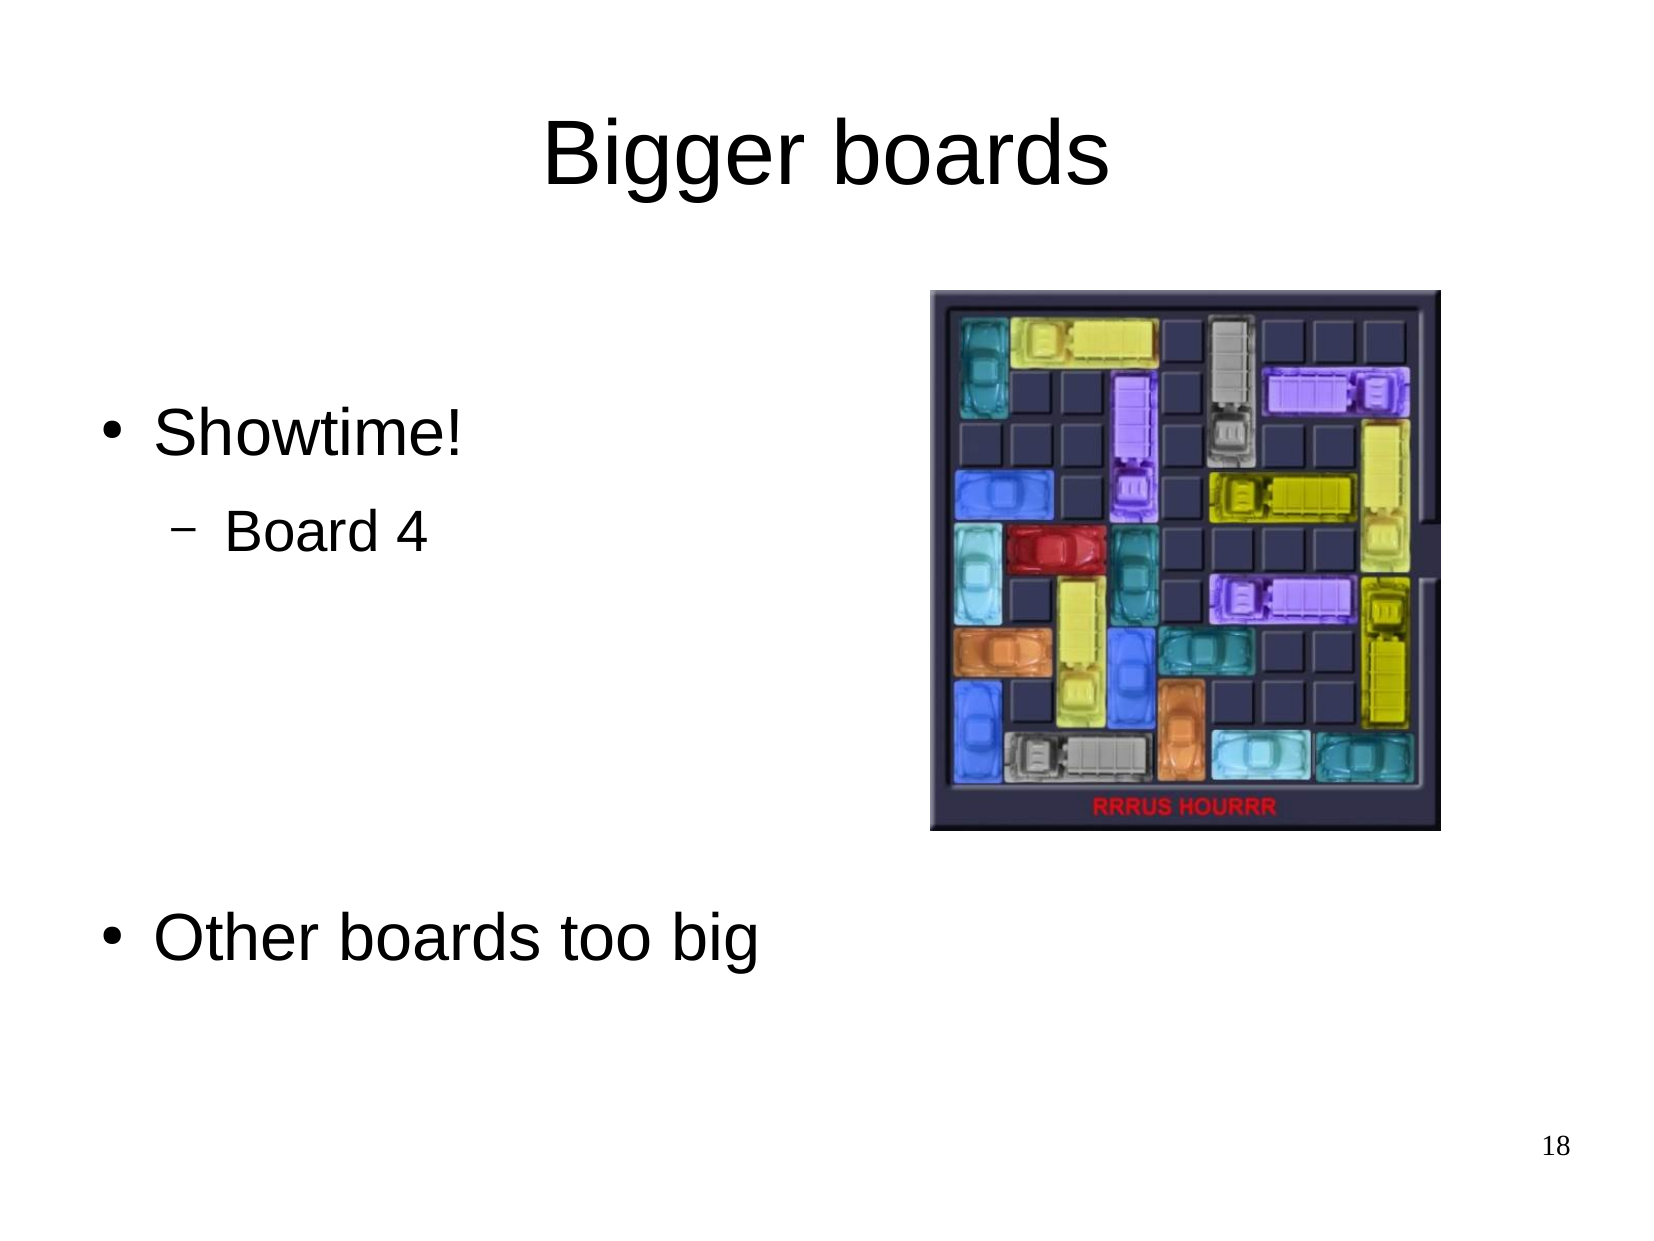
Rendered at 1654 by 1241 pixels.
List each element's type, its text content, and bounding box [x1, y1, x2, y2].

title Bigger boards [82, 49, 1571, 257]
list Showtime! Board 4 Other boards too big [82, 290, 1571, 1010]
picture [930, 290, 1441, 831]
